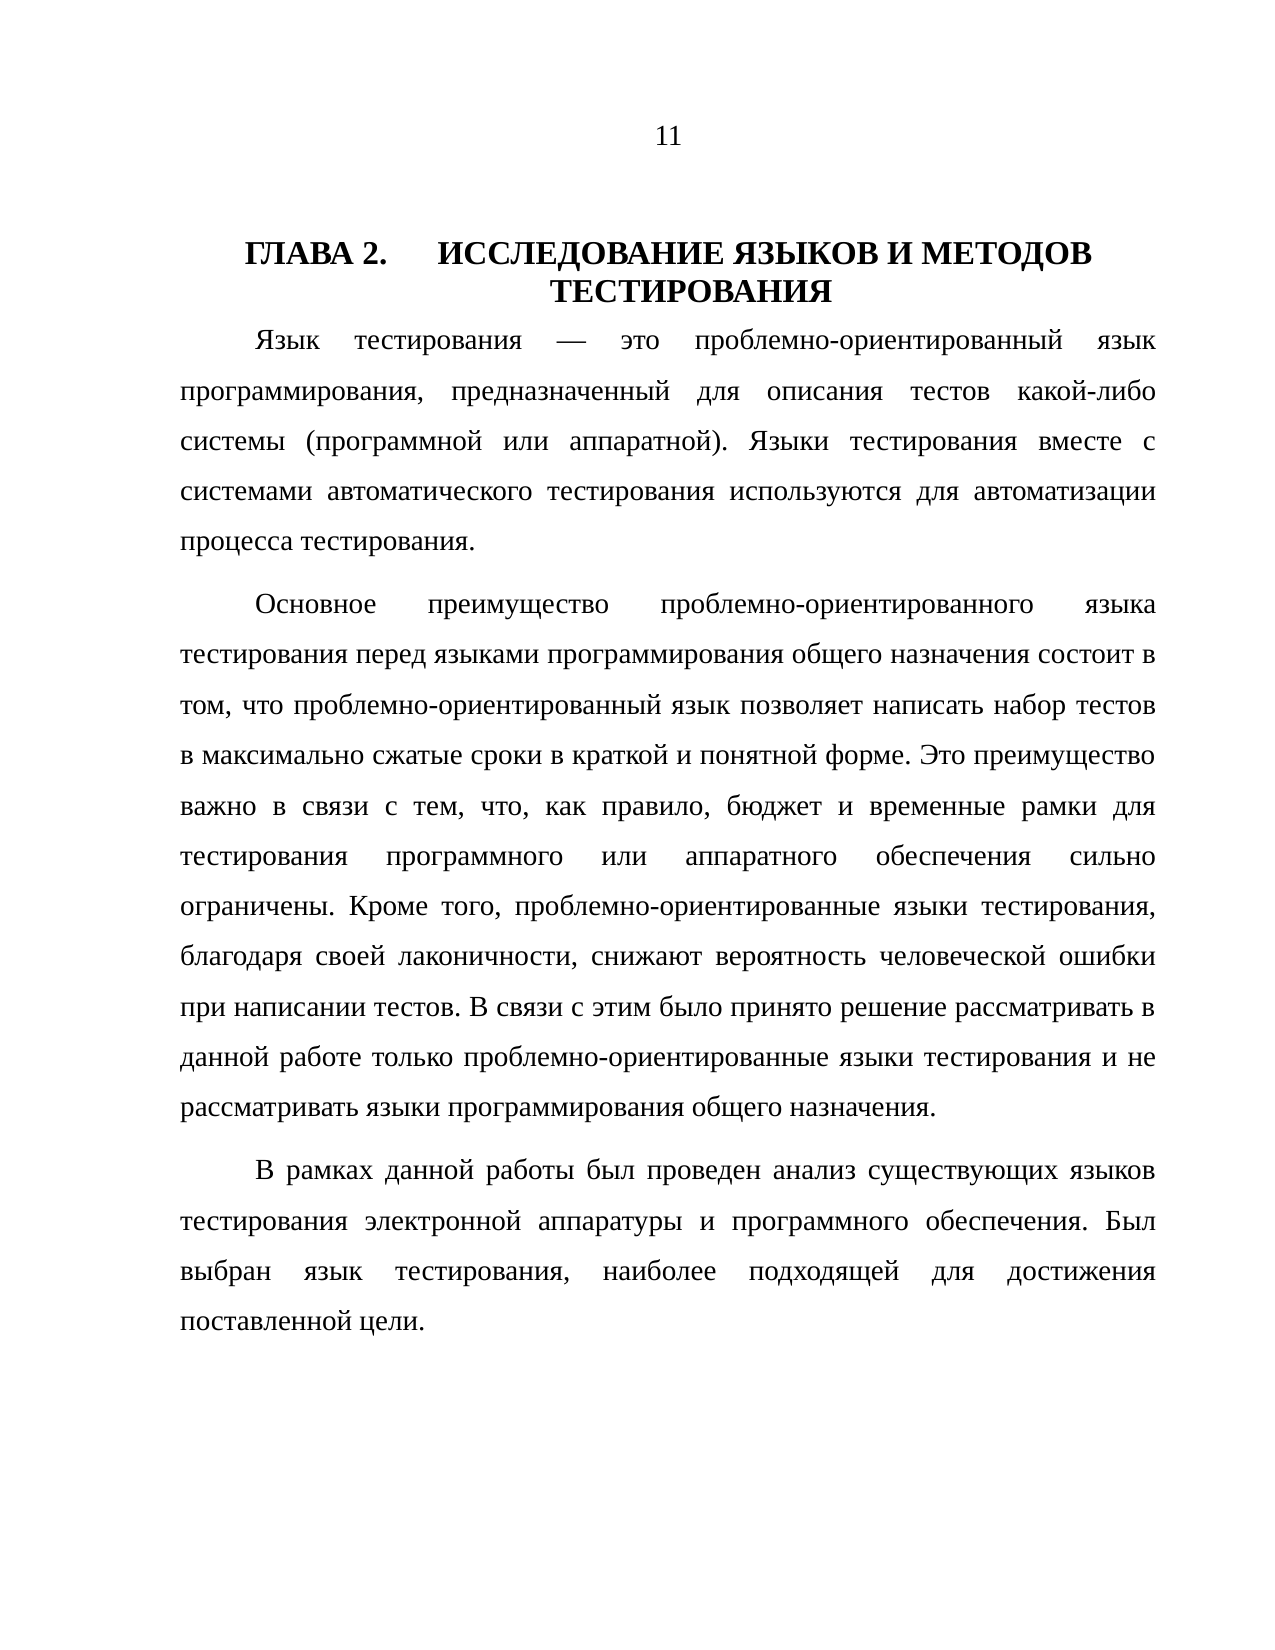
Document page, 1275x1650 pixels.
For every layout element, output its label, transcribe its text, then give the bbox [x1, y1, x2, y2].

text Основное преимущество проблемно-ориентированного языка тестирования перед языками программирования общего назначения состоит в том, что проблемно-ориентированный язык позволяет написать набор тестов в максимально сжатые сроки в краткой и понятной форме. Это преимущество важно в связи с тем, что, как правило, бюджет и временные рамки для тестирования программного или аппаратного обеспечения сильно ограничены. Кроме того, проблемно-ориентированные языки тестирования, благодаря своей лаконичности, снижают вероятность человеческой ошибки при написании тестов. В связи с этим было принято решение рассматривать в данной работе только проблемно-ориентированные языки тестирования и не рассматривать языки программирования общего назначения. [180, 586, 1157, 1123]
text В рамках данной работы был проведен анализ существующих языков тестирования электронной аппаратуры и программного обеспечения. Был выбран язык тестирования, наиболее подходящей для достижения поставленной цели. [180, 1152, 1157, 1337]
subtitle Исследование языков и методов тестирования [180, 233, 1157, 310]
text Язык тестирования — это проблемно-ориентированный язык программирования, предназначенный для описания тестов какой-либо системы (программной или аппаратной). Языки тестирования вместе с системами автоматического тестирования используются для автоматизации процесса тестирования. [180, 322, 1157, 557]
